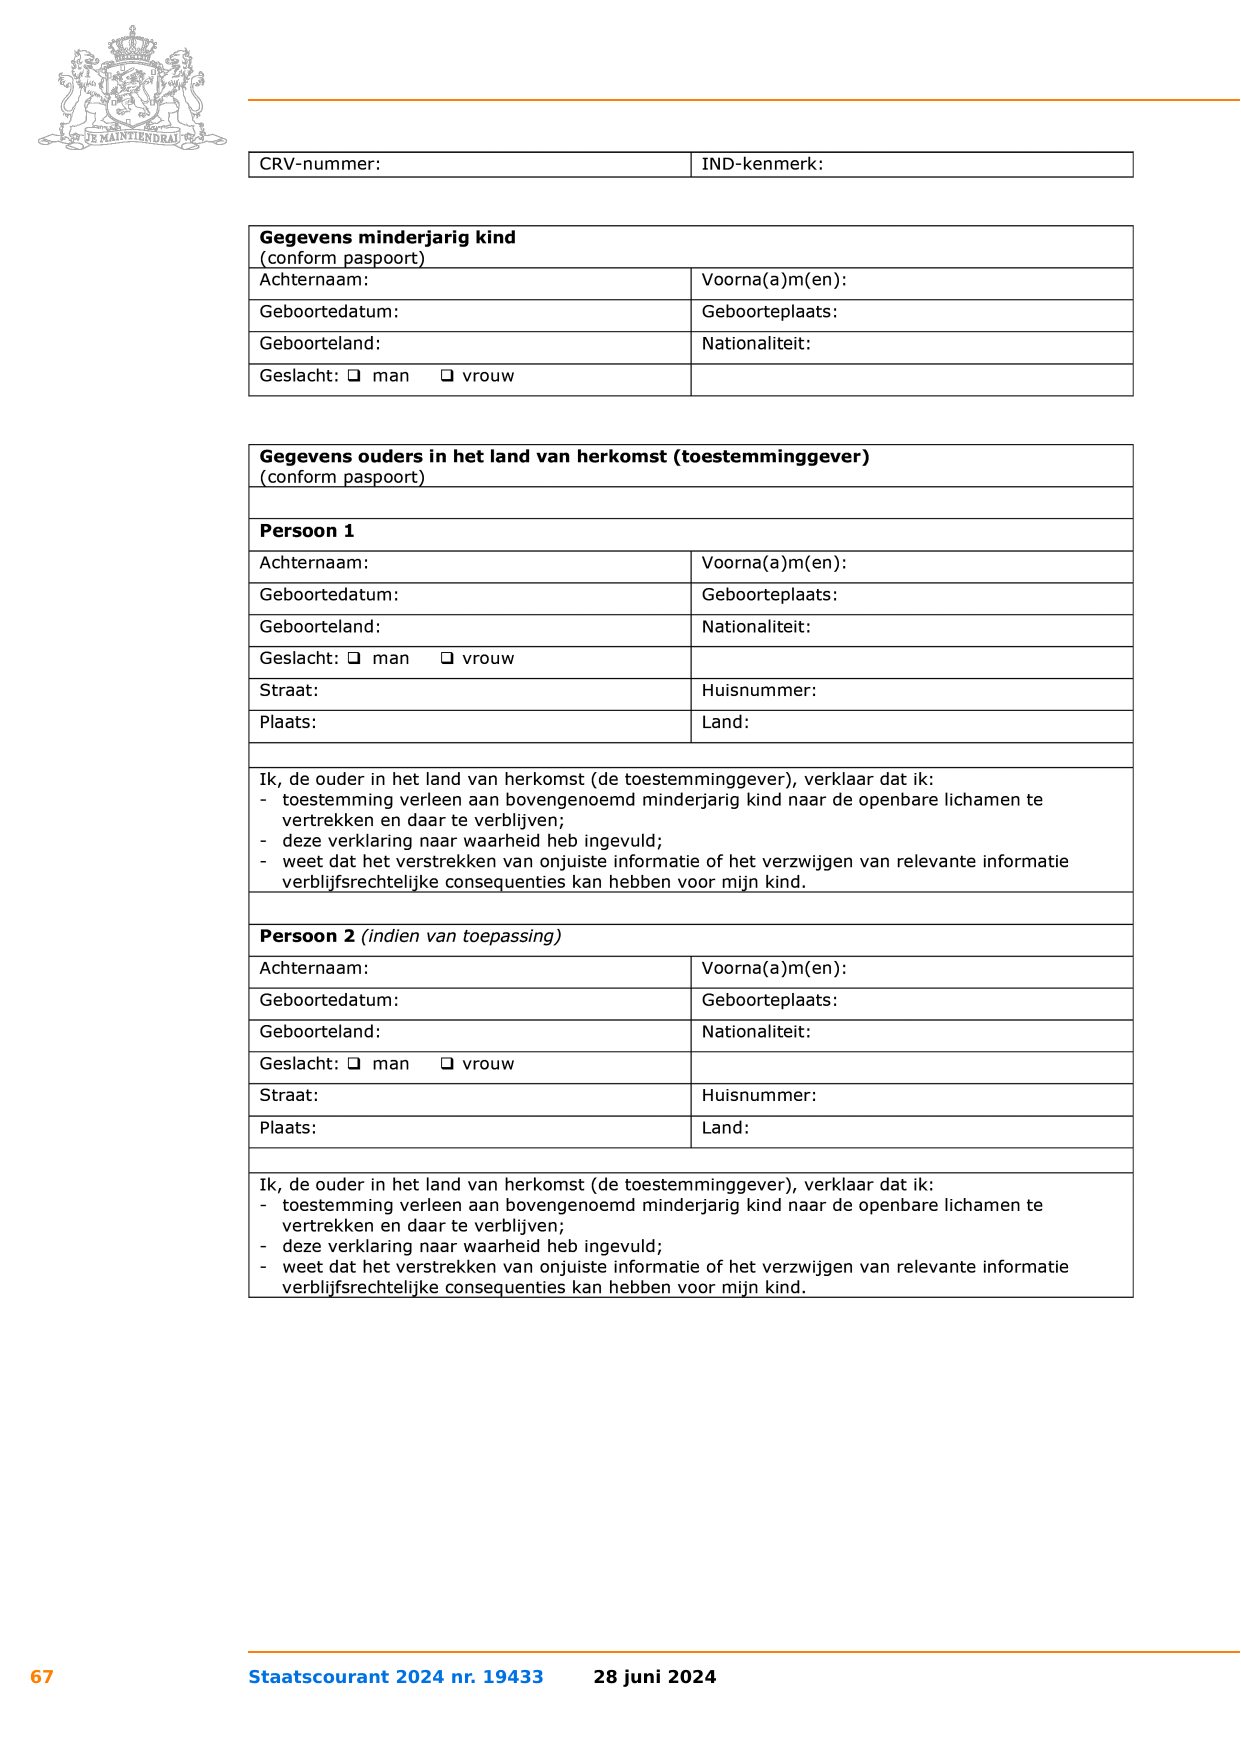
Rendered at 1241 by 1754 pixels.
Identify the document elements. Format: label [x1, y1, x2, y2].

picture [38, 25, 227, 150]
picture [248, 151, 1134, 1298]
